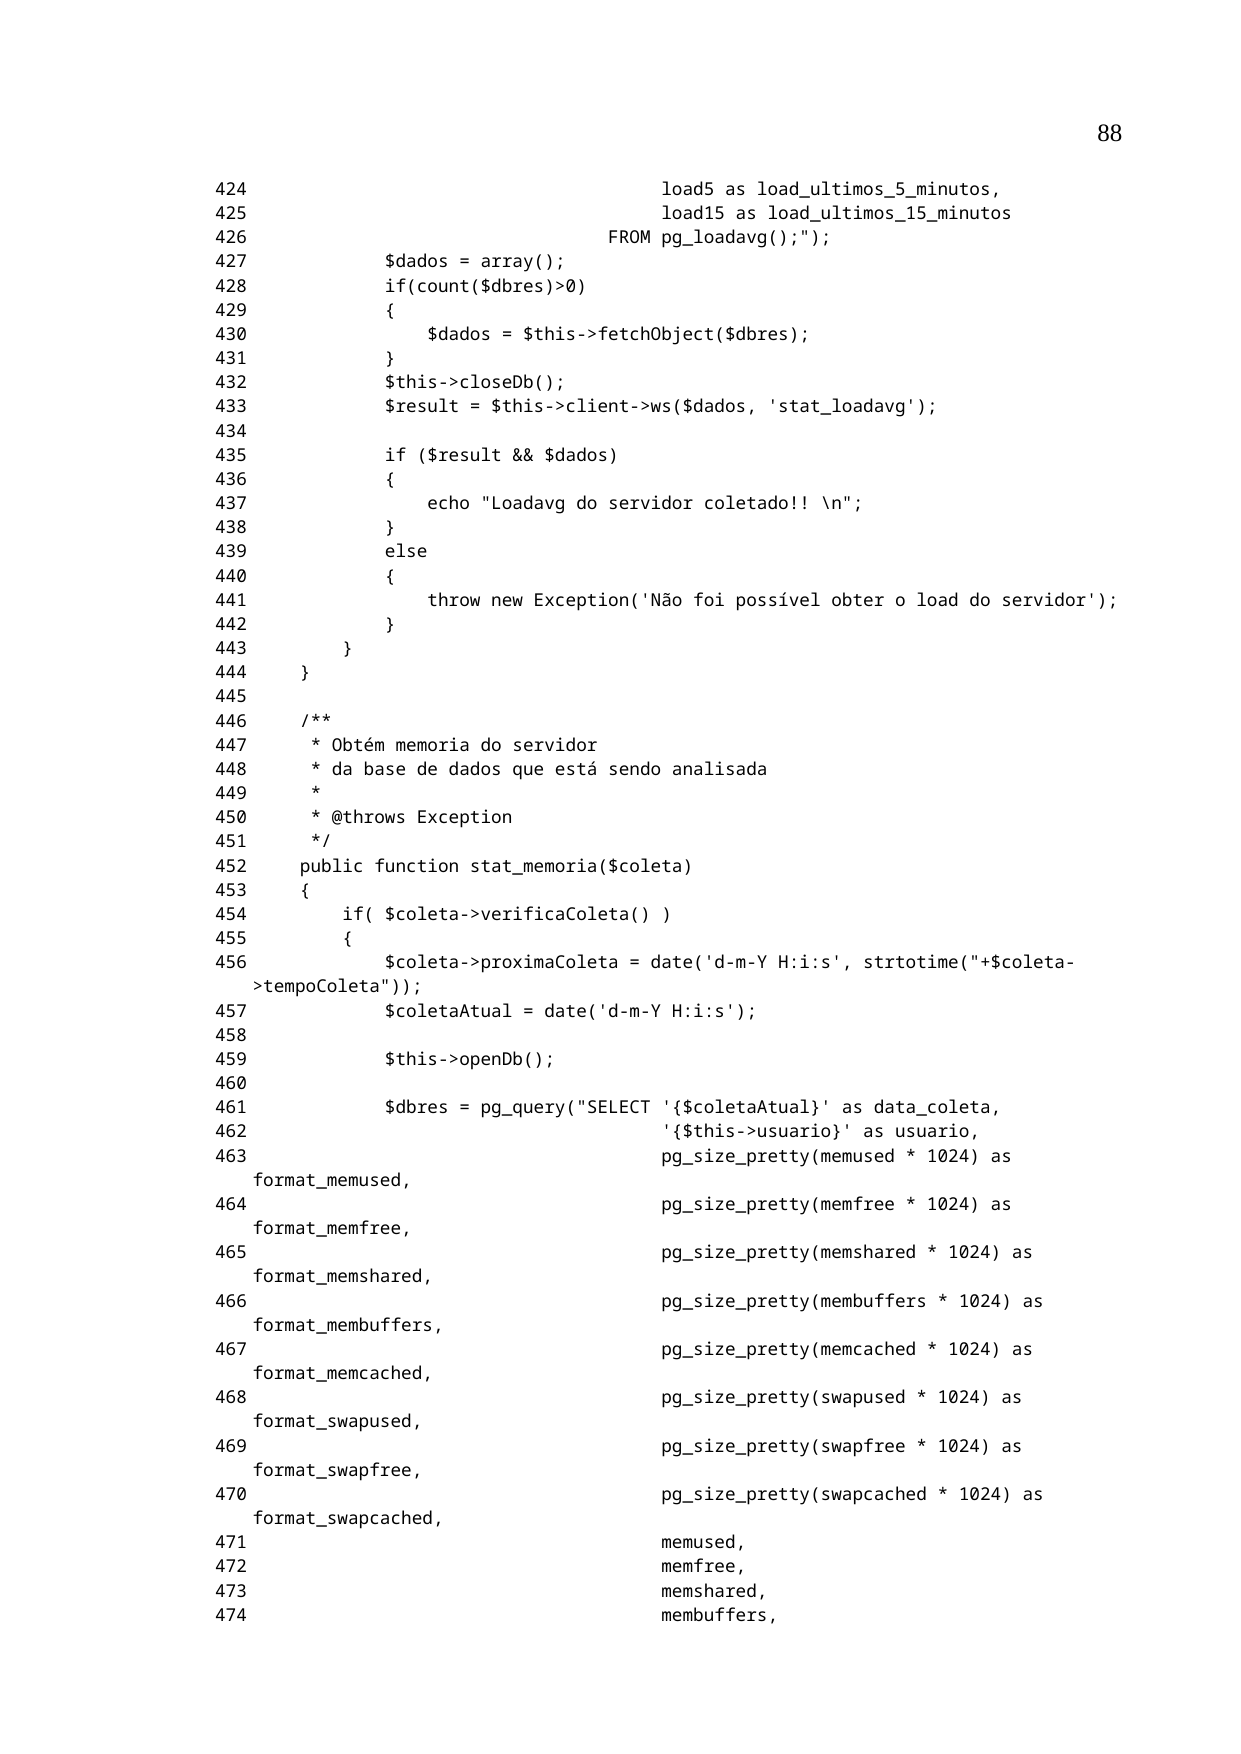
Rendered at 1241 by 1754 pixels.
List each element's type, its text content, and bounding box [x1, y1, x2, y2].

list $result = $this->client->ws($dados, 'stat_loadavg'); [215, 394, 1122, 418]
list if( $coleta->verificaColeta() ) [215, 901, 1122, 926]
list throw new Exception('Não foi possível obter o load do servidor'); [215, 587, 1122, 611]
list echo "Loadavg do servidor coletado!! \n"; [215, 491, 1122, 515]
list pg_size_pretty(memused * 1024) as format_memused, [215, 1143, 1122, 1191]
list } [215, 611, 1122, 636]
list $dados = array(); [215, 249, 1122, 273]
list { [215, 297, 1122, 321]
list { [215, 877, 1122, 901]
list } [215, 660, 1122, 684]
list pg_size_pretty(swapfree * 1024) as format_swapfree, [215, 1433, 1122, 1481]
list } [215, 346, 1122, 370]
list * da base de dados que está sendo analisada [215, 756, 1122, 781]
list public function stat_memoria($coleta) [215, 853, 1122, 877]
list } [215, 636, 1122, 660]
list pg_size_pretty(swapcached * 1024) as format_swapcached, [215, 1481, 1122, 1530]
list FROM pg_loadavg();"); [215, 225, 1122, 249]
list * Obtém memoria do servidor [215, 732, 1122, 756]
list { [215, 563, 1122, 587]
list */ [215, 829, 1122, 853]
list } [215, 515, 1122, 539]
list { [215, 466, 1122, 491]
list if(count($dbres)>0) [215, 273, 1122, 297]
list pg_size_pretty(memcached * 1024) as format_memcached, [215, 1336, 1122, 1385]
list memshared, [215, 1578, 1122, 1602]
list else [215, 539, 1122, 563]
list $coleta->proximaColeta = date('d-m-Y H:i:s', strtotime("+$coleta->tempoColeta")); [215, 950, 1122, 998]
list $dbres = pg_query("SELECT '{$coletaAtual}' as data_coleta, [215, 1095, 1122, 1119]
list $coletaAtual = date('d-m-Y H:i:s'); [215, 998, 1122, 1022]
list pg_size_pretty(membuffers * 1024) as format_membuffers, [215, 1288, 1122, 1336]
list membuffers, [215, 1602, 1122, 1626]
list * [215, 781, 1122, 805]
list pg_size_pretty(swapused * 1024) as format_swapused, [215, 1385, 1122, 1433]
list if ($result && $dados) [215, 442, 1122, 466]
list /** [215, 708, 1122, 732]
list load5 as load_ultimos_5_minutos, [215, 176, 1122, 201]
list pg_size_pretty(memfree * 1024) as format_memfree, [215, 1191, 1122, 1240]
list '{$this->usuario}' as usuario, [215, 1119, 1122, 1143]
list $dados = $this->fetchObject($dbres); [215, 321, 1122, 346]
list memused, [215, 1530, 1122, 1554]
list $this->openDb(); [215, 1046, 1122, 1071]
list pg_size_pretty(memshared * 1024) as format_memshared, [215, 1240, 1122, 1288]
list $this->closeDb(); [215, 370, 1122, 394]
list load15 as load_ultimos_15_minutos [215, 201, 1122, 225]
list * @throws Exception [215, 805, 1122, 829]
list { [215, 926, 1122, 950]
list memfree, [215, 1554, 1122, 1578]
